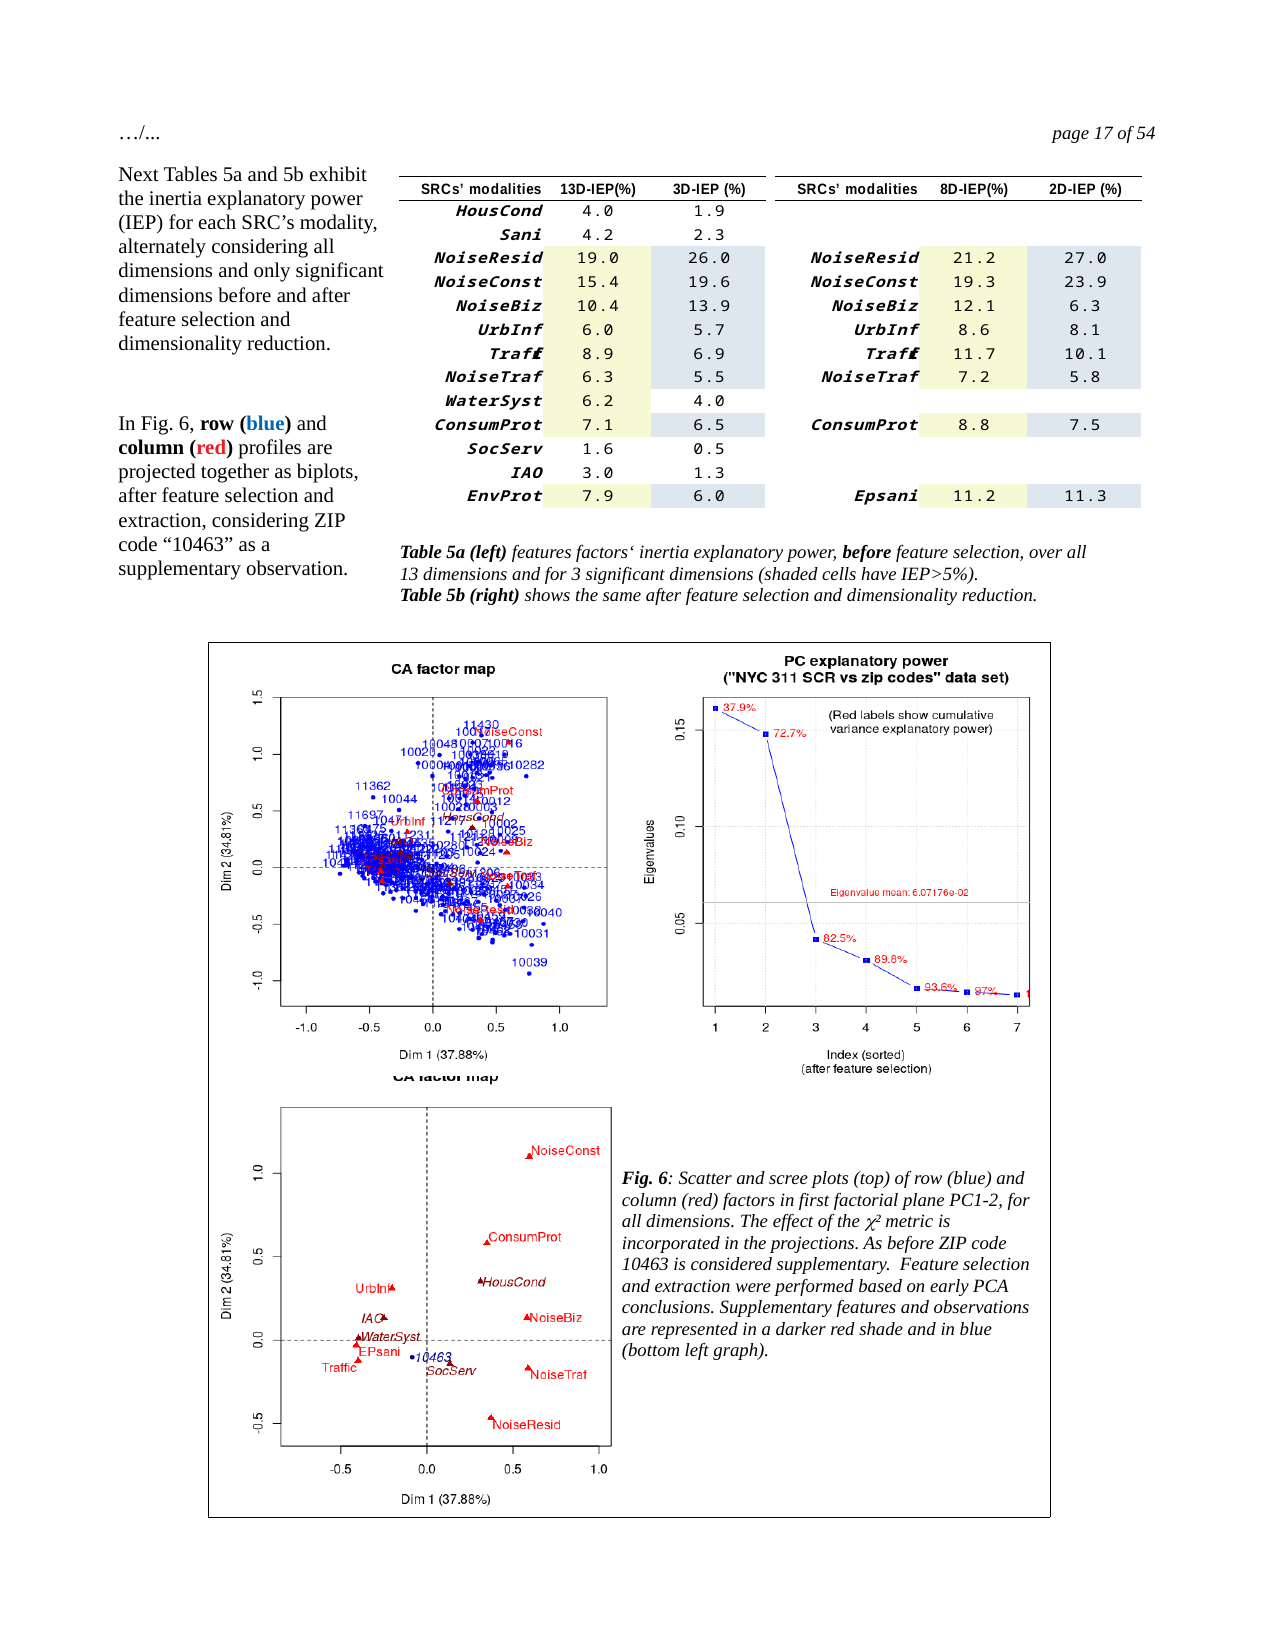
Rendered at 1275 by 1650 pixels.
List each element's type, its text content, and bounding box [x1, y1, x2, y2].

text [209, 643, 1050, 1517]
text Fig. 6: Scatter and scree plots (top) of row (blue) and column (red) factors in first factorial plane PC1-2, for all dimensions. The effect of the χ² metric is incorporated in the projections. As before ZIP code 10463 is considered supplementary. Feature selection and extraction were performed based on early PCA conclusions. Supplementary features and observations are represented in a darker red shade and in blue (bottom left graph). [622, 1167, 1041, 1361]
text Next Tables 5a and 5b exhibit the inertia explanatory power (IEP) for each SRC’s modality, alternately considering all dimensions and only significant dimensions before and after feature selection and dimensionality reduction. [118, 162, 1157, 355]
picture [218, 651, 1035, 1512]
text Table 5a (left) features factors‘ inertia explanatory power, before feature selection, over all 13 dimensions and for 3 significant dimensions (shaded cells have IEP>5%). Table 5b (right) shows the same after feature selection and dimensionality reduction. [384, 186, 1153, 606]
text In Fig. 6, row (blue) and column (red) profiles are projected together as biplots, after feature selection and extraction, considering ZIP code “10463” as a supplementary observation. [118, 411, 384, 606]
